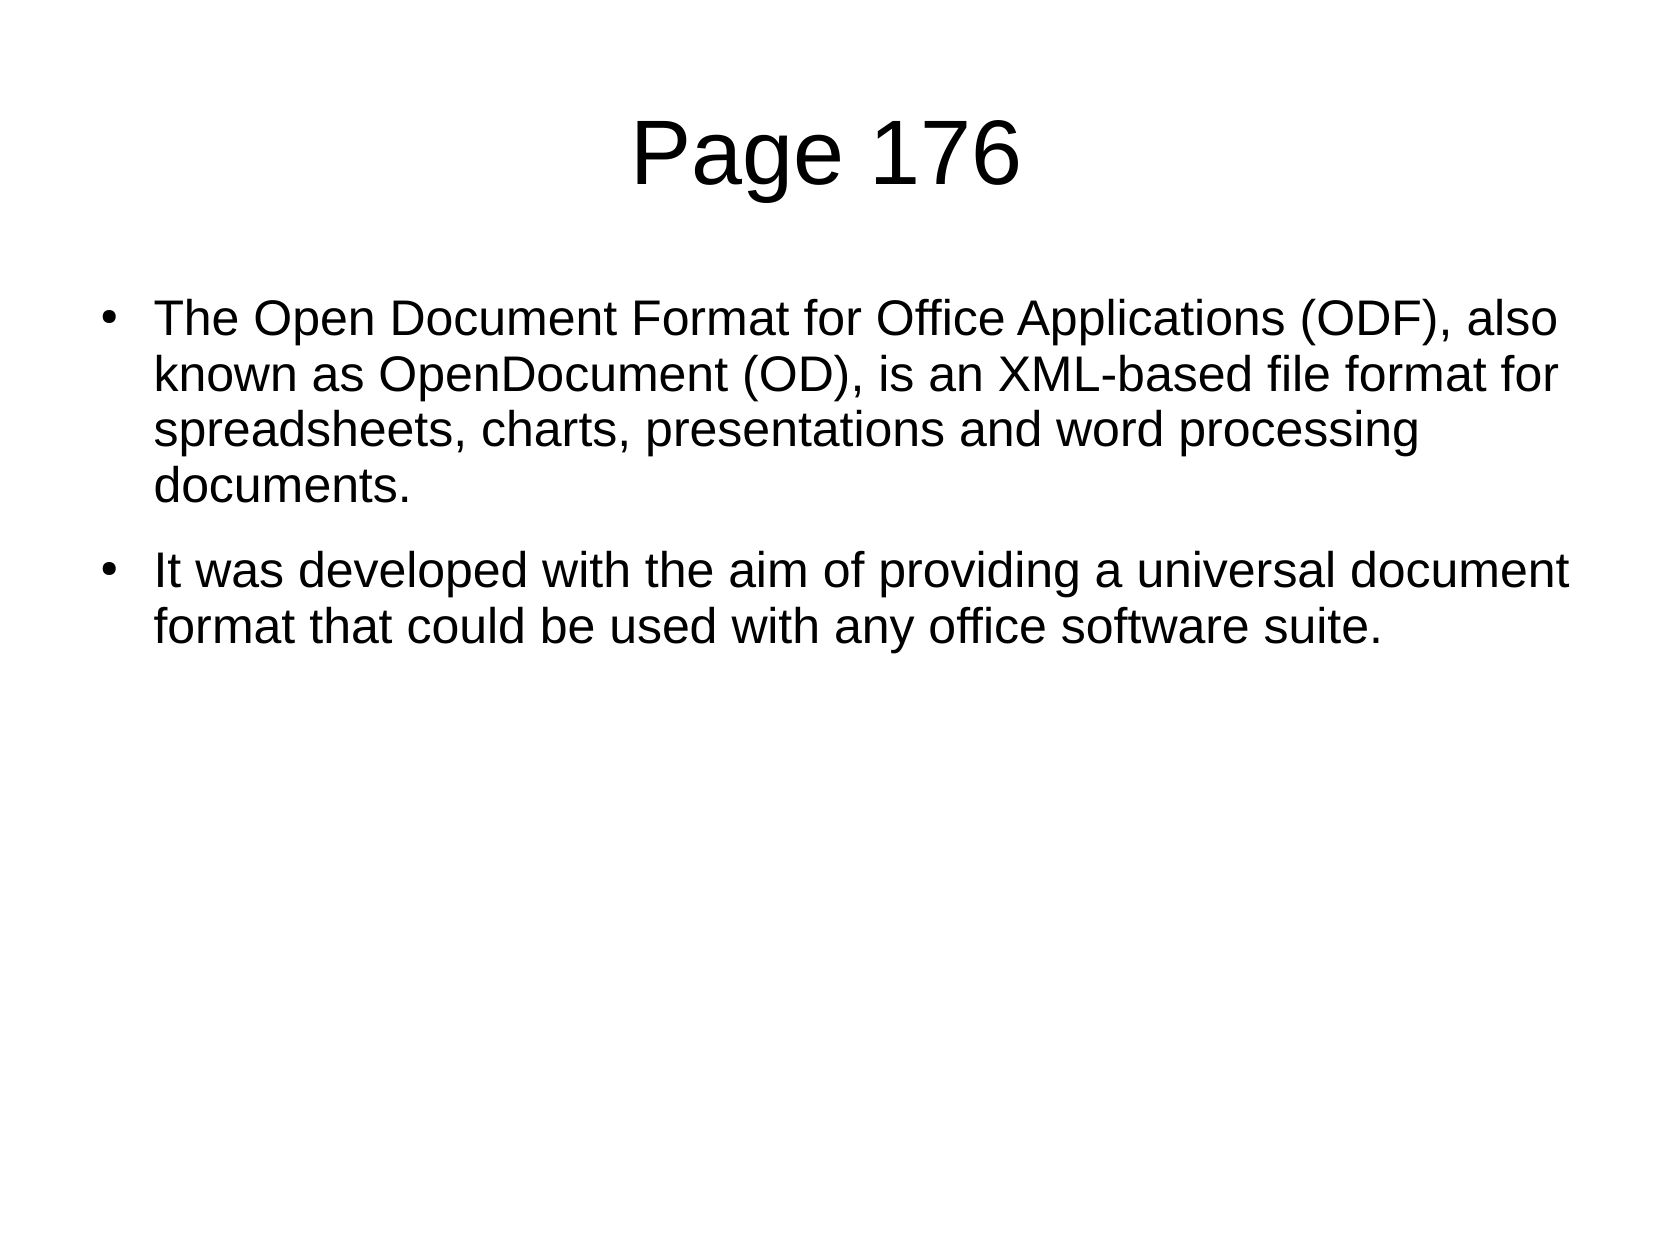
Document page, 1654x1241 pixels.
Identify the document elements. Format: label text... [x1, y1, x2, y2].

list The Open Document Format for Office Applications (ODF), also known as OpenDocument (OD), is an XML-based file format for spreadsheets, charts, presentations and word processing documents. It was developed with the aim of providing a universal document format that could be used with any office software suite. [82, 290, 1571, 1109]
title Page 176 [82, 49, 1571, 257]
